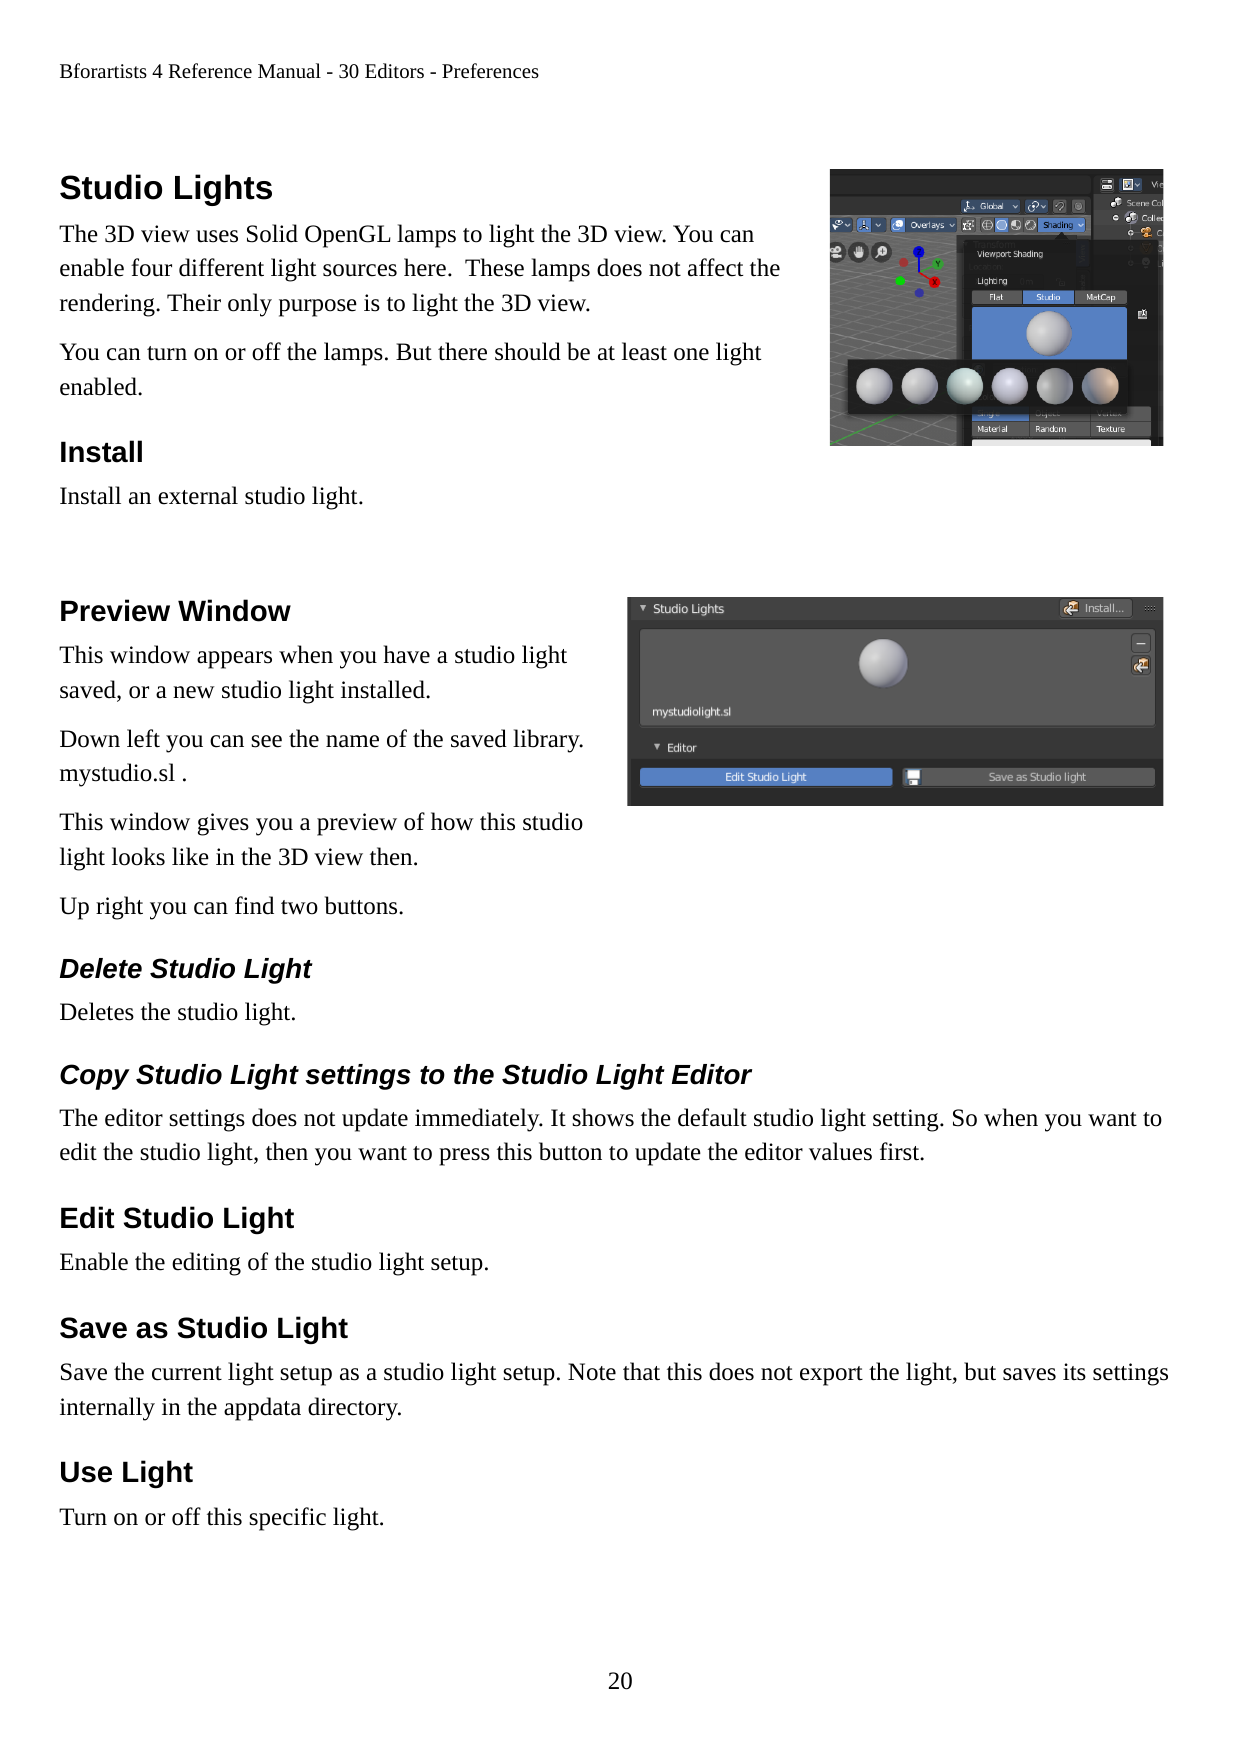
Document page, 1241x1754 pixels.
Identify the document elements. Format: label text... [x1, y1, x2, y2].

text Up right you can find two buttons. [59, 891, 1181, 920]
text Down left you can see the name of the saved library. mystudio.sl . [59, 724, 627, 787]
text You can turn on or off the lamps. But there should be at least one light enabled. [59, 337, 829, 400]
text This window appears when you have a studio light saved, or a new studio light installed. [59, 640, 627, 704]
text Deletes the studio light. [59, 997, 1181, 1026]
picture [627, 597, 1164, 806]
subtitle Preview Window [59, 594, 1181, 628]
text Turn on or off this specific light. [59, 1502, 1181, 1530]
subtitle Use Light [59, 1455, 1181, 1489]
picture [829, 169, 1164, 446]
text This window gives you a preview of how this studio light looks like in the 3D view then. [59, 807, 1181, 871]
subtitle Save as Studio Light [59, 1311, 1181, 1345]
text Enable the editing of the studio light setup. [59, 1247, 1181, 1276]
subtitle Delete Studio Light [59, 953, 1181, 984]
subtitle Studio Lights [59, 168, 1181, 207]
text Save the current light setup as a studio light setup. Note that this does not export the light, but saves its settings internally in the appdata directory. [59, 1357, 1181, 1420]
subtitle Install [59, 435, 1181, 469]
subtitle Copy Studio Light settings to the Studio Light Editor [59, 1058, 1181, 1090]
text Install an external studio light. [59, 481, 1181, 510]
text The editor settings does not update immediately. It shows the default studio light setting. So when you want to edit the studio light, then you want to press this button to update the editor values first. [59, 1103, 1181, 1166]
subtitle Edit Studio Light [59, 1201, 1181, 1235]
text The 3D view uses Solid OpenGL lamps to light the 3D view. You can enable four different light sources here. These lamps does not affect the rendering. Their only purpose is to light the 3D view. [59, 219, 829, 317]
